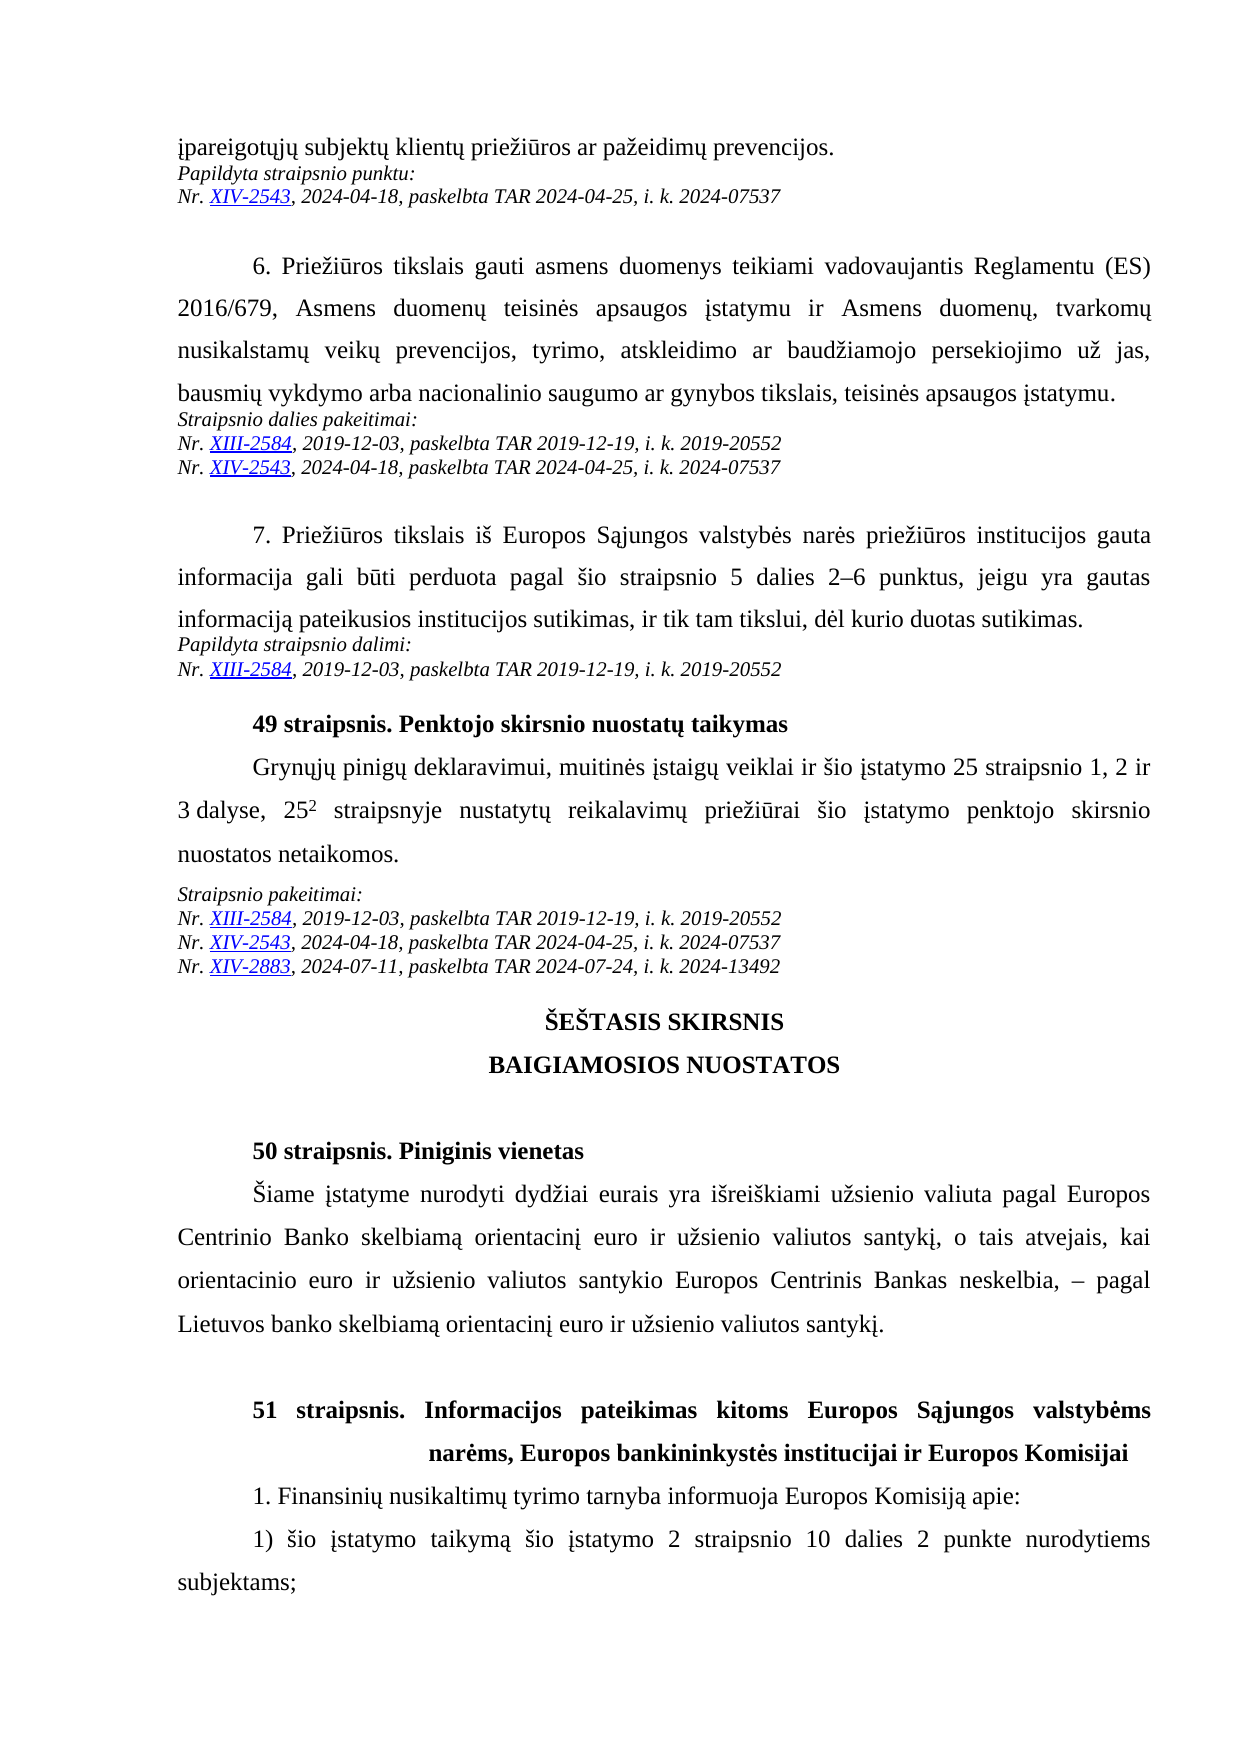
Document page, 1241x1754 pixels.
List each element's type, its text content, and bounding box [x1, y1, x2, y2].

text Straipsnio dalies pakeitimai: [177, 406, 1152, 431]
text BAIGIAMOSIOS NUOSTATOS [177, 1050, 1152, 1079]
text Nr. XIV-2543, 2024-04-18, paskelbta TAR 2024-04-25, i. k. 2024-07537 [177, 454, 1152, 479]
text Grynųjų pinigų deklaravimui, muitinės įstaigų veiklai ir šio įstatymo 25 straipsnio 1, 2 ir 3 dalyse, 252 straipsnyje nustatytų reikalavimų priežiūrai šio įstatymo penktojo skirsnio nuostatos netaikomos. [177, 752, 1152, 867]
text Nr. XIV-2543, 2024-04-18, paskelbta TAR 2024-04-25, i. k. 2024-07537 [177, 184, 1152, 208]
text Papildyta straipsnio dalimi: [177, 632, 1152, 656]
text įpareigotųjų subjektų klientų priežiūros ar pažeidimų prevencijos. [177, 118, 1152, 160]
text Papildyta straipsnio punktu: [177, 160, 1152, 184]
text ŠEŠTASIS SKIRSNIS [177, 1007, 1152, 1036]
text Straipsnio pakeitimai: [177, 882, 1152, 906]
text 1. Finansinių nusikaltimų tyrimo tarnyba informuoja Europos Komisiją apie: [177, 1481, 1152, 1510]
text 51 straipsnis. Informacijos pateikimas kitoms Europos Sąjungos valstybėms narėms, Europos bankininkystės institucijai ir Europos Komisijai [252, 1395, 1152, 1467]
text 49 straipsnis. Penktojo skirsnio nuostatų taikymas [177, 709, 1152, 738]
text 1) šio įstatymo taikymą šio įstatymo 2 straipsnio 10 dalies 2 punkte nurodytiems subjektams; [177, 1524, 1152, 1596]
text 50 straipsnis. Piniginis vienetas [177, 1136, 1152, 1165]
text Nr. XIII-2584, 2019-12-03, paskelbta TAR 2019-12-19, i. k. 2019-20552 [177, 906, 1152, 930]
text 7. Priežiūros tikslais iš Europos Sąjungos valstybės narės priežiūros institucijos gauta informacija gali būti perduota pagal šio straipsnio 5 dalies 2–6 punktus, jeigu yra gautas informaciją pateikusios institucijos sutikimas, ir tik tam tikslui, dėl kurio duotas sutikimas. [177, 507, 1152, 632]
text Nr. XIV-2543, 2024-04-18, paskelbta TAR 2024-04-25, i. k. 2024-07537 [177, 930, 1152, 954]
text Šiame įstatyme nurodyti dydžiai eurais yra išreiškiami užsienio valiuta pagal Europos Centrinio Banko skelbiamą orientacinį euro ir užsienio valiutos santykį, o tais atvejais, kai orientacinio euro ir užsienio valiutos santykio Europos Centrinis Bankas neskelbia, – pagal Lietuvos banko skelbiamą orientacinį euro ir užsienio valiutos santykį. [177, 1179, 1152, 1337]
text Nr. XIV-2883, 2024-07-11, paskelbta TAR 2024-07-24, i. k. 2024-13492 [177, 954, 1152, 978]
text 6. Priežiūros tikslais gauti asmens duomenys teikiami vadovaujantis Reglamentu (ES) 2016/679, Asmens duomenų teisinės apsaugos įstatymu ir Asmens duomenų, tvarkomų nusikalstamų veikų prevencijos, tyrimo, atskleidimo ar baudžiamojo persekiojimo už jas, bausmių vykdymo arba nacionalinio saugumo ar gynybos tikslais, teisinės apsaugos įstatymu. [177, 237, 1152, 406]
text Nr. XIII-2584, 2019-12-03, paskelbta TAR 2019-12-19, i. k. 2019-20552 [177, 656, 1152, 681]
text Nr. XIII-2584, 2019-12-03, paskelbta TAR 2019-12-19, i. k. 2019-20552 [177, 431, 1152, 454]
